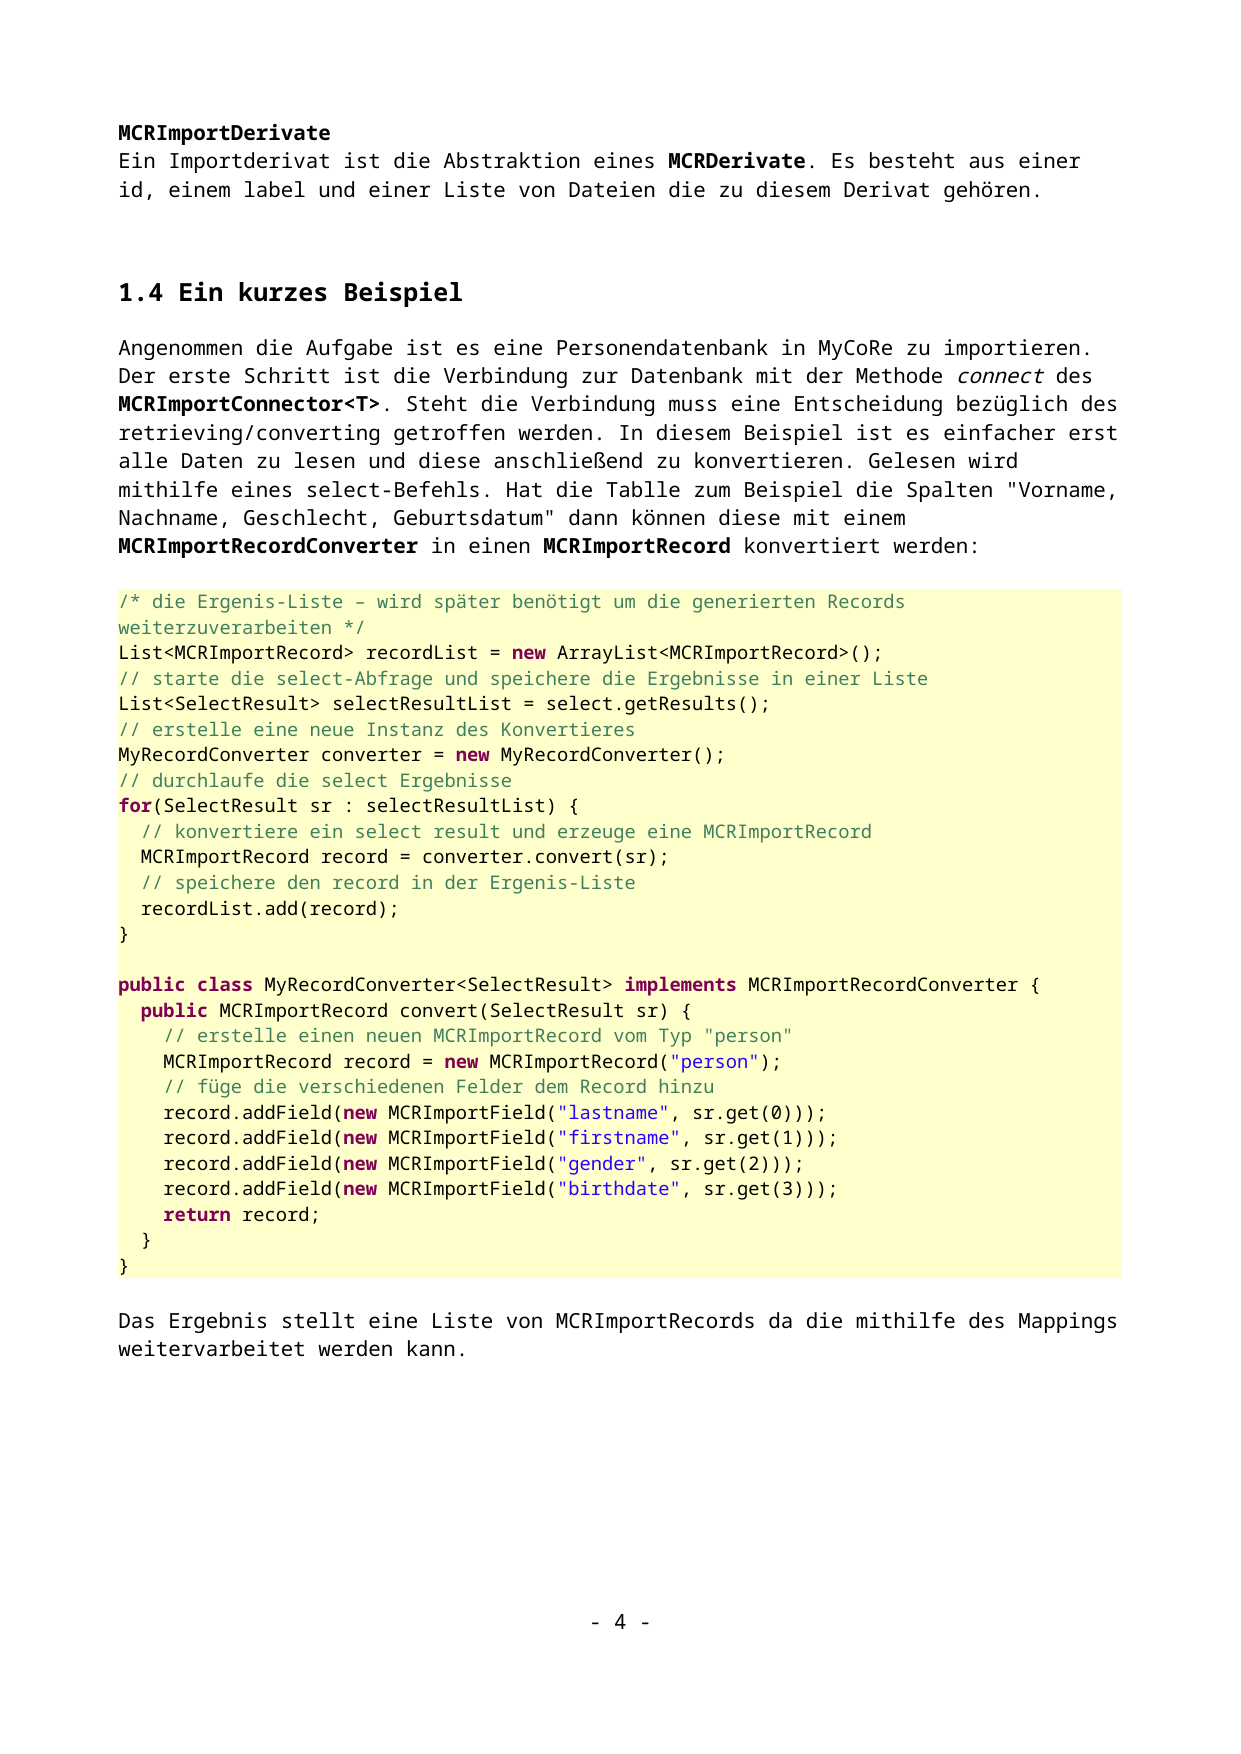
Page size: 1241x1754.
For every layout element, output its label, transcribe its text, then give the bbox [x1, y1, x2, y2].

text // speichere den record in der Ergenis-Liste [118, 869, 1122, 895]
subtitle 1.4 Ein kurzes Beispiel [118, 274, 1122, 308]
text return record; [118, 1201, 1122, 1227]
text List<MCRImportRecord> recordList = new ArrayList<MCRImportRecord>(); [118, 639, 1122, 665]
text record.addField(new MCRImportField("lastname", sr.get(0))); [118, 1099, 1122, 1124]
text Angenommen die Aufgabe ist es eine Personendatenbank in MyCoRe zu importieren. Der erste Schritt ist die Verbindung zur Datenbank mit der Methode connect des MCRImportConnector<T>. Steht die Verbindung muss eine Entscheidung bezüglich des retrieving/converting getroffen werden. In diesem Beispiel ist es einfacher erst alle Daten zu lesen und diese anschließend zu konvertieren. Gelesen wird mithilfe eines select-Befehls. Hat die Tablle zum Beispiel die Spalten "Vorname, Nachname, Geschlecht, Geburtsdatum" dann können diese mit einem MCRImportRecordConverter in einen MCRImportRecord konvertiert werden: [118, 333, 1122, 560]
text } [118, 920, 1122, 946]
text MCRImportRecord record = new MCRImportRecord("person"); [118, 1048, 1122, 1073]
text } [118, 1227, 1122, 1252]
text record.addField(new MCRImportField("firstname", sr.get(1))); [118, 1124, 1122, 1150]
text // durchlaufe die select Ergebnisse [118, 767, 1122, 793]
text List<SelectResult> selectResultList = select.getResults(); [118, 691, 1122, 716]
text public class MyRecordConverter<SelectResult> implements MCRImportRecordConverter { [118, 971, 1122, 997]
text Das Ergebnis stellt eine Liste von MCRImportRecords da die mithilfe des Mappings weitervarbeitet werden kann. [118, 1306, 1122, 1363]
text record.addField(new MCRImportField("gender", sr.get(2))); [118, 1150, 1122, 1176]
text recordList.add(record); [118, 895, 1122, 920]
text // starte die select-Abfrage und speichere die Ergebnisse in einer Liste [118, 665, 1122, 691]
text } [118, 1252, 1122, 1278]
text Ein Importderivat ist die Abstraktion eines MCRDerivate. Es besteht aus einer id, einem label und einer Liste von Dateien die zu diesem Derivat gehören. [118, 147, 1122, 203]
text // erstelle einen neuen MCRImportRecord vom Typ "person" [118, 1022, 1122, 1048]
text MCRImportRecord record = converter.convert(sr); [118, 844, 1122, 869]
text for(SelectResult sr : selectResultList) { [118, 793, 1122, 818]
text MCRImportDerivate [118, 118, 1122, 147]
text // füge die verschiedenen Felder dem Record hinzu [118, 1073, 1122, 1099]
text public MCRImportRecord convert(SelectResult sr) { [118, 997, 1122, 1022]
text MyRecordConverter converter = new MyRecordConverter(); [118, 742, 1122, 767]
text // erstelle eine neue Instanz des Konvertieres [118, 716, 1122, 742]
text record.addField(new MCRImportField("birthdate", sr.get(3))); [118, 1176, 1122, 1201]
text // konvertiere ein select result und erzeuge eine MCRImportRecord [118, 818, 1122, 844]
text /* die Ergenis-Liste – wird später benötigt um die generierten Records weiterzuverarbeiten */ [118, 588, 1122, 639]
